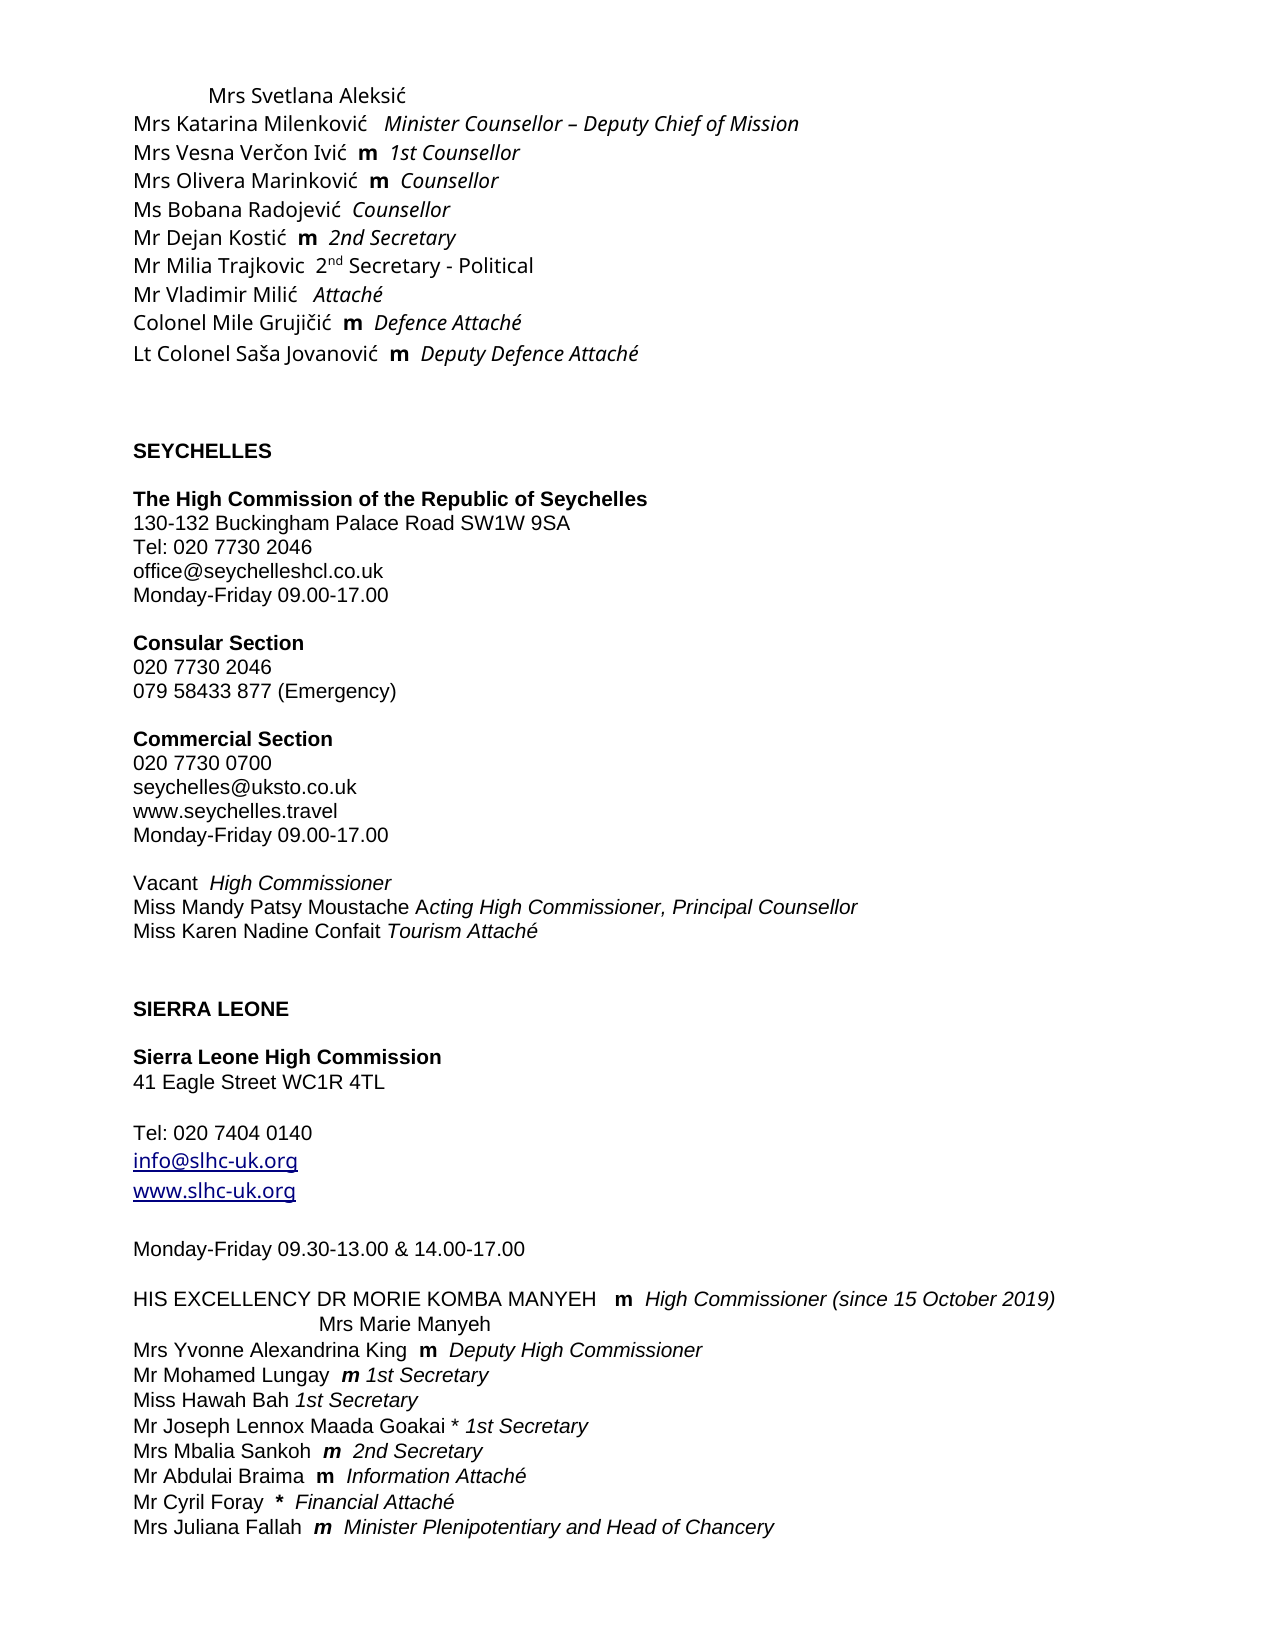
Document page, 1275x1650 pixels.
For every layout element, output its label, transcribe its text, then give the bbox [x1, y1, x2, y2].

text Monday-Friday 09.00-17.00 [133, 823, 1181, 847]
text Mr Cyril Foray * Financial Attaché [133, 1489, 1181, 1513]
text 079 58433 877 (Emergency) [133, 679, 1181, 703]
text 020 7730 2046 [133, 655, 1181, 679]
text Sierra Leone High Commission [133, 1045, 1181, 1069]
text Monday-Friday 09.00-17.00 [133, 583, 1181, 607]
text The High Commission of the Republic of Seychelles [133, 487, 1181, 511]
text Mr Abdulai Braima m Information Attaché [133, 1464, 1181, 1488]
text Mrs Marie Manyeh [133, 1312, 1181, 1336]
text Colonel Mile Grujičić m Defence Attaché [133, 308, 1181, 337]
text Ms Bobana Radojević Counsellor [133, 195, 1181, 223]
text Mrs Katarina Milenković Minister Counsellor – Deputy Chief of Mission [133, 109, 1181, 138]
text Mrs Vesna Verčon Ivić m 1st Counsellor [133, 138, 1181, 166]
text Monday-Friday 09.30-13.00 & 14.00-17.00 [133, 1236, 1181, 1260]
text Miss Hawah Bah 1st Secretary [133, 1388, 1181, 1412]
text seychelles@uksto.co.uk [133, 775, 1181, 799]
text office@seychelleshcl.co.uk [133, 559, 1181, 583]
text Mrs Svetlana Aleksić [133, 81, 1181, 109]
text Mr Joseph Lennox Maada Goakai * 1st Secretary [133, 1413, 1181, 1437]
text Mr Mohamed Lungay m 1st Secretary [133, 1363, 1181, 1387]
text 020 7730 0700 [133, 751, 1181, 775]
text Miss Karen Nadine Confait Tourism Attaché [133, 918, 1181, 942]
text Mrs Olivera Marinković m Counsellor [133, 166, 1181, 195]
text Miss Mandy Patsy Moustache Acting High Commissioner, Principal Counsellor [133, 894, 1181, 918]
text Commercial Section [133, 727, 1181, 751]
text info@slhc-uk.org [133, 1146, 1181, 1174]
text Mr Milia Trajkovic 2nd Secretary - Political [133, 252, 1181, 280]
text www.slhc-uk.org [133, 1176, 1181, 1204]
text SEYCHELLES [133, 439, 1181, 463]
text Mrs Juliana Fallah m Minister Plenipotentiary and Head of Chancery [133, 1515, 1181, 1539]
text Mr Vladimir Milić Attaché [133, 280, 1181, 308]
text SIERRA LEONE [133, 997, 1181, 1021]
text Lt Colonel Saša Jovanović m Deputy Defence Attaché [133, 337, 1181, 367]
text Tel: 020 7730 2046 [133, 535, 1181, 559]
text HIS EXCELLENCY DR MORIE KOMBA MANYEH m High Commissioner (since 15 October 2019) [133, 1287, 1181, 1311]
text www.seychelles.travel [133, 799, 1181, 823]
text Mrs Mbalia Sankoh m 2nd Secretary [133, 1439, 1181, 1463]
text Consular Section [133, 631, 1181, 655]
text Vacant High Commissioner [133, 871, 1181, 894]
text Mr Dejan Kostić m 2nd Secretary [133, 223, 1181, 252]
text 130-132 Buckingham Palace Road SW1W 9SA [133, 511, 1181, 535]
text 41 Eagle Street WC1R 4TL [133, 1070, 1181, 1094]
text Tel: 020 7404 0140 [133, 1121, 1181, 1145]
text Mrs Yvonne Alexandrina King m Deputy High Commissioner [133, 1338, 1181, 1362]
